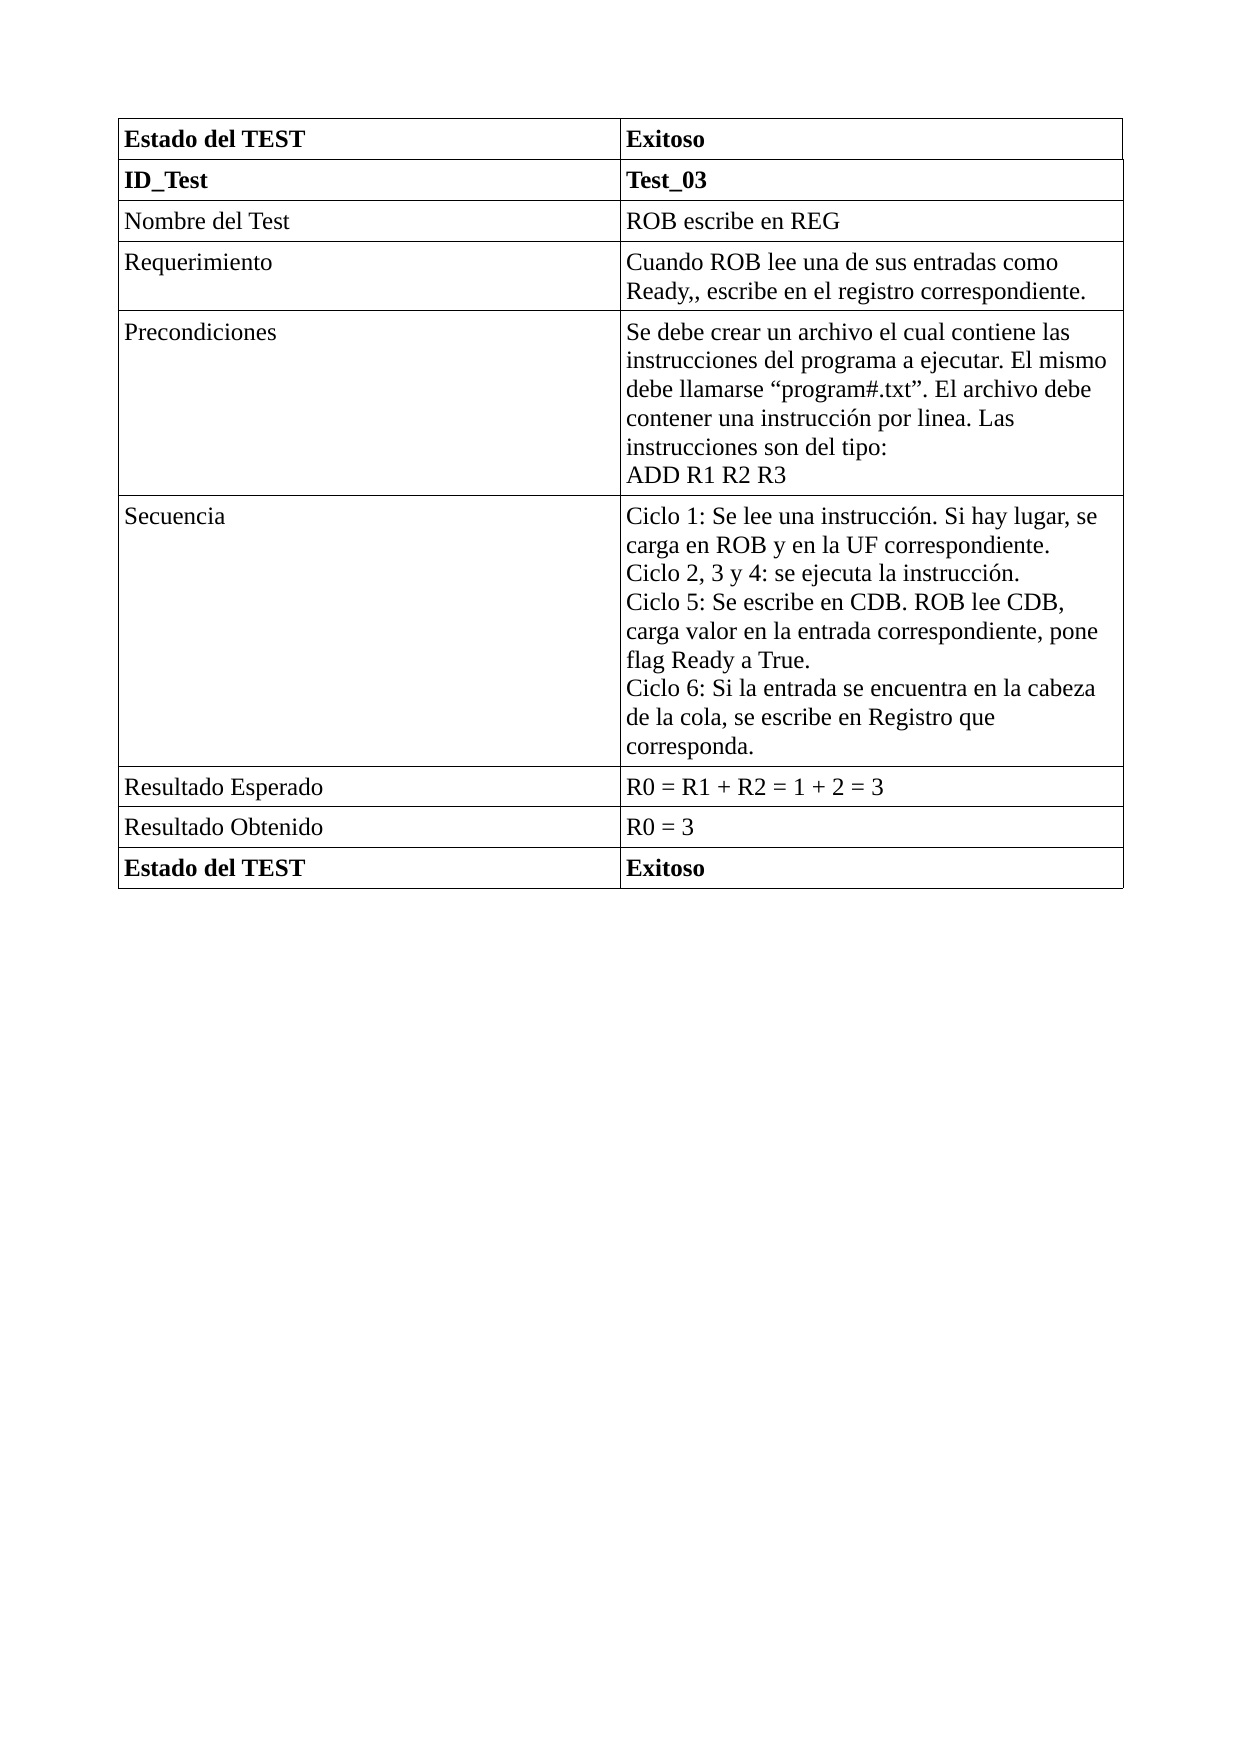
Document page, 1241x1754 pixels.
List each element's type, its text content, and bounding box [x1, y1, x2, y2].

table_header Test_03 [621, 160, 1123, 200]
table_cell R0 = 3 [621, 807, 1123, 847]
table_cell Secuencia [119, 496, 620, 766]
table_cell Cuando ROB lee una de sus entradas como Ready,, escribe en el registro correspondiente. [621, 242, 1123, 310]
table_cell Ciclo 1: Se lee una instrucción. Si hay lugar, se carga en ROB y en la UF correspondiente. Ciclo 2, 3 y 4: se ejecuta la instrucción. Ciclo 5: Se escribe en CDB. ROB lee CDB, carga valor en la entrada correspondiente, pone flag Ready a True. Ciclo 6: Si la entrada se encuentra en la cabeza de la cola, se escribe en Registro que corresponda. [621, 496, 1123, 766]
table_cell Exitoso [621, 119, 1122, 159]
table_cell Resultado Esperado [119, 767, 620, 806]
table_cell Precondiciones [119, 311, 620, 495]
table_cell Exitoso [621, 848, 1123, 888]
table_header ID_Test [119, 160, 620, 200]
table_cell Estado del TEST [119, 119, 620, 159]
table_cell Nombre del Test [119, 201, 620, 241]
table_cell Resultado Obtenido [119, 807, 620, 847]
table_cell R0 = R1 + R2 = 1 + 2 = 3 [621, 767, 1123, 806]
table_cell ROB escribe en REG [621, 201, 1123, 241]
table_cell Estado del TEST [119, 848, 620, 888]
table_cell Se debe crear un archivo el cual contiene las instrucciones del programa a ejecutar. El mismo debe llamarse “program#.txt”. El archivo debe contener una instrucción por linea. Las instrucciones son del tipo: ADD R1 R2 R3 [621, 311, 1123, 495]
table_cell Requerimiento [119, 242, 620, 310]
